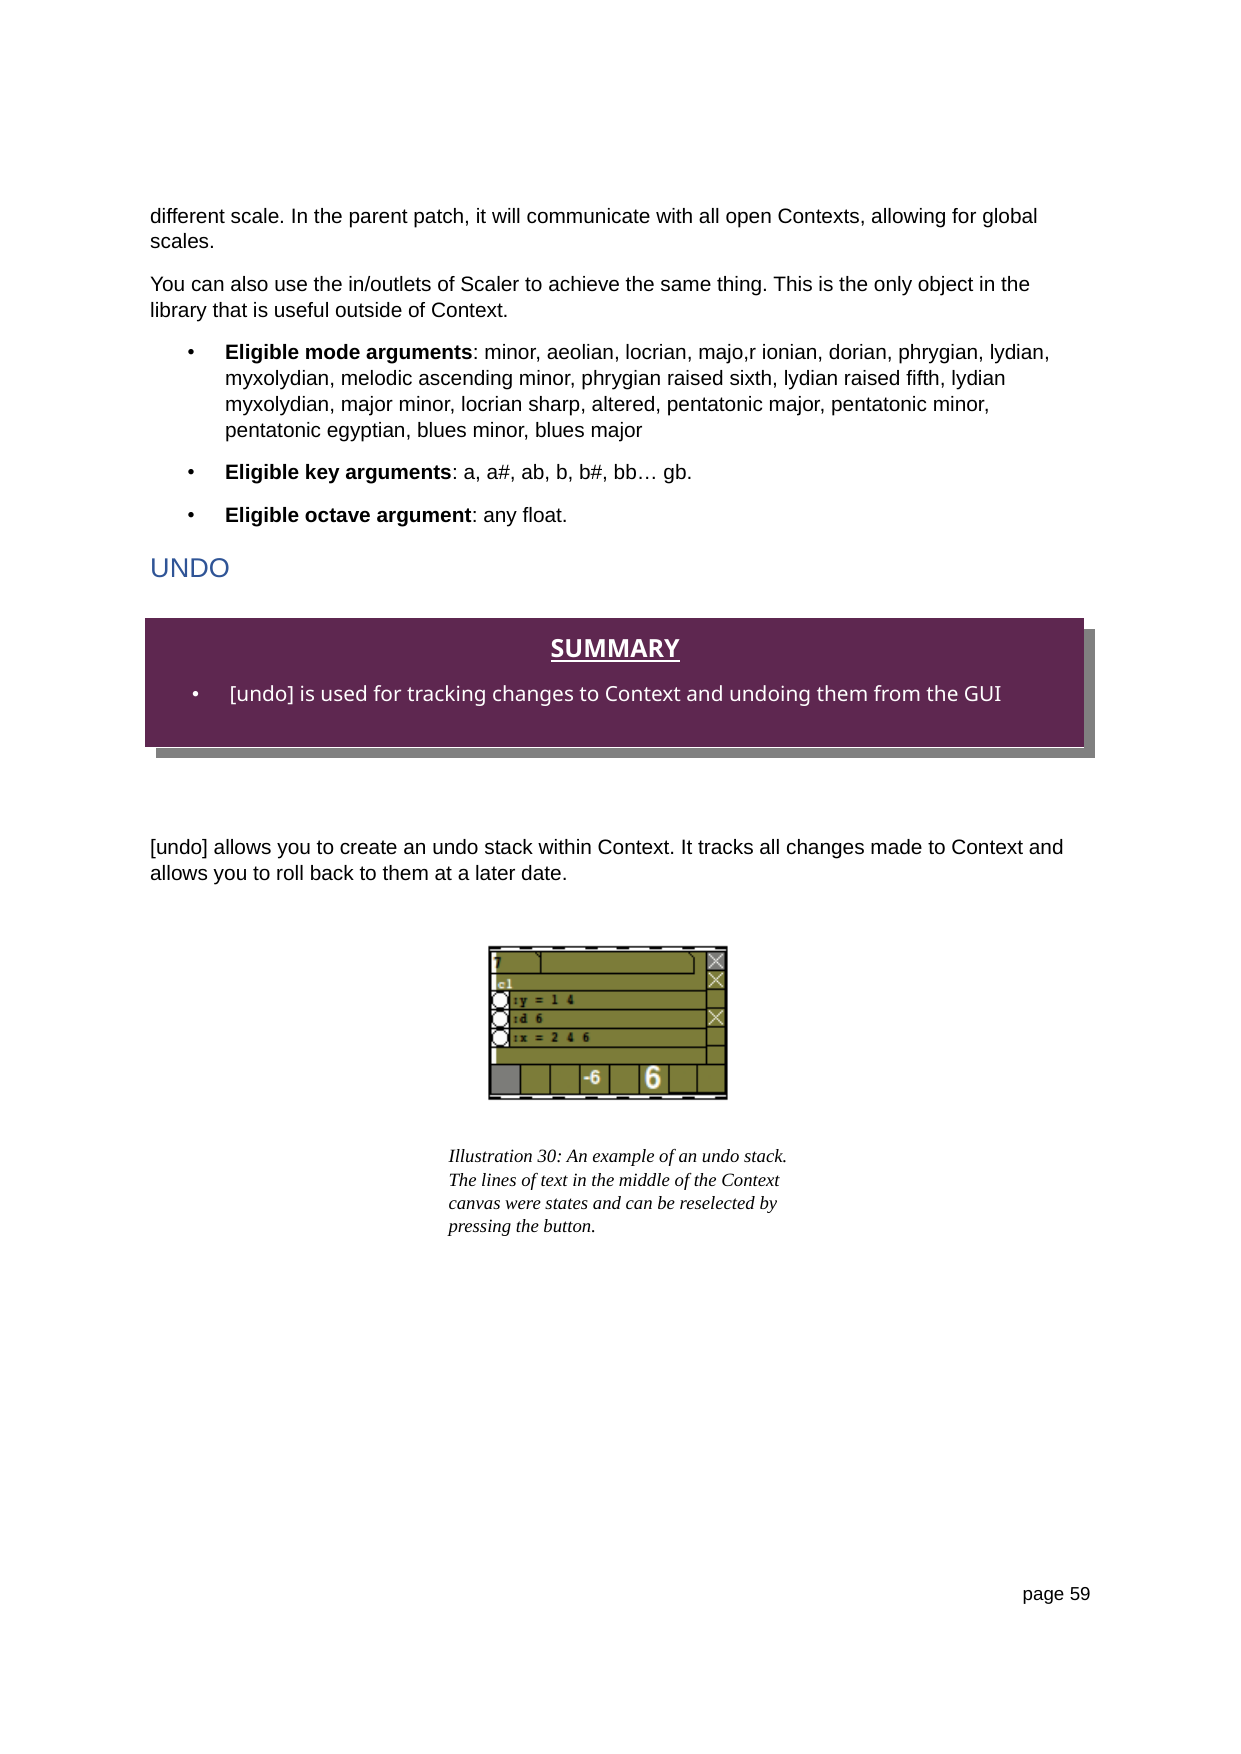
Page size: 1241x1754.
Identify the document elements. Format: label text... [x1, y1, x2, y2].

list [undo] is used for tracking changes to Context and undoing them from the GUI [192, 679, 1075, 708]
picture [448, 915, 792, 1144]
list Eligible mode arguments: minor, aeolian, locrian, majo,r ionian, dorian, phrygian, lydian, myxolydian, melodic ascending minor, phrygian raised sixth, lydian raised fifth, lydian myxolydian, major minor, locrian sharp, altered, pentatonic major, pentatonic minor, pentatonic egyptian, blues minor, blues major [187, 340, 1090, 442]
text [undo] allows you to create an undo stack within Context. It tracks all changes made to Context and allows you to roll back to them at a later date. [150, 834, 1090, 884]
subtitle SUMMARY [154, 631, 1075, 665]
subtitle UNDO [150, 552, 1090, 584]
text Illustration 30: An example of an undo stack. The lines of text in the middle of the Context canvas were states and can be reselected by pressing the button. [448, 1144, 792, 1236]
text different scale. In the parent patch, it will communicate with all open Contexts, allowing for global scales. [150, 203, 1090, 253]
list Eligible octave argument: any float. [187, 503, 1090, 527]
text You can also use the in/outlets of Scaler to achieve the same thing. This is the only object in the library that is useful outside of Context. [150, 272, 1090, 322]
list Eligible key arguments: a, a#, ab, b, b#, bb… gb. [187, 460, 1090, 484]
